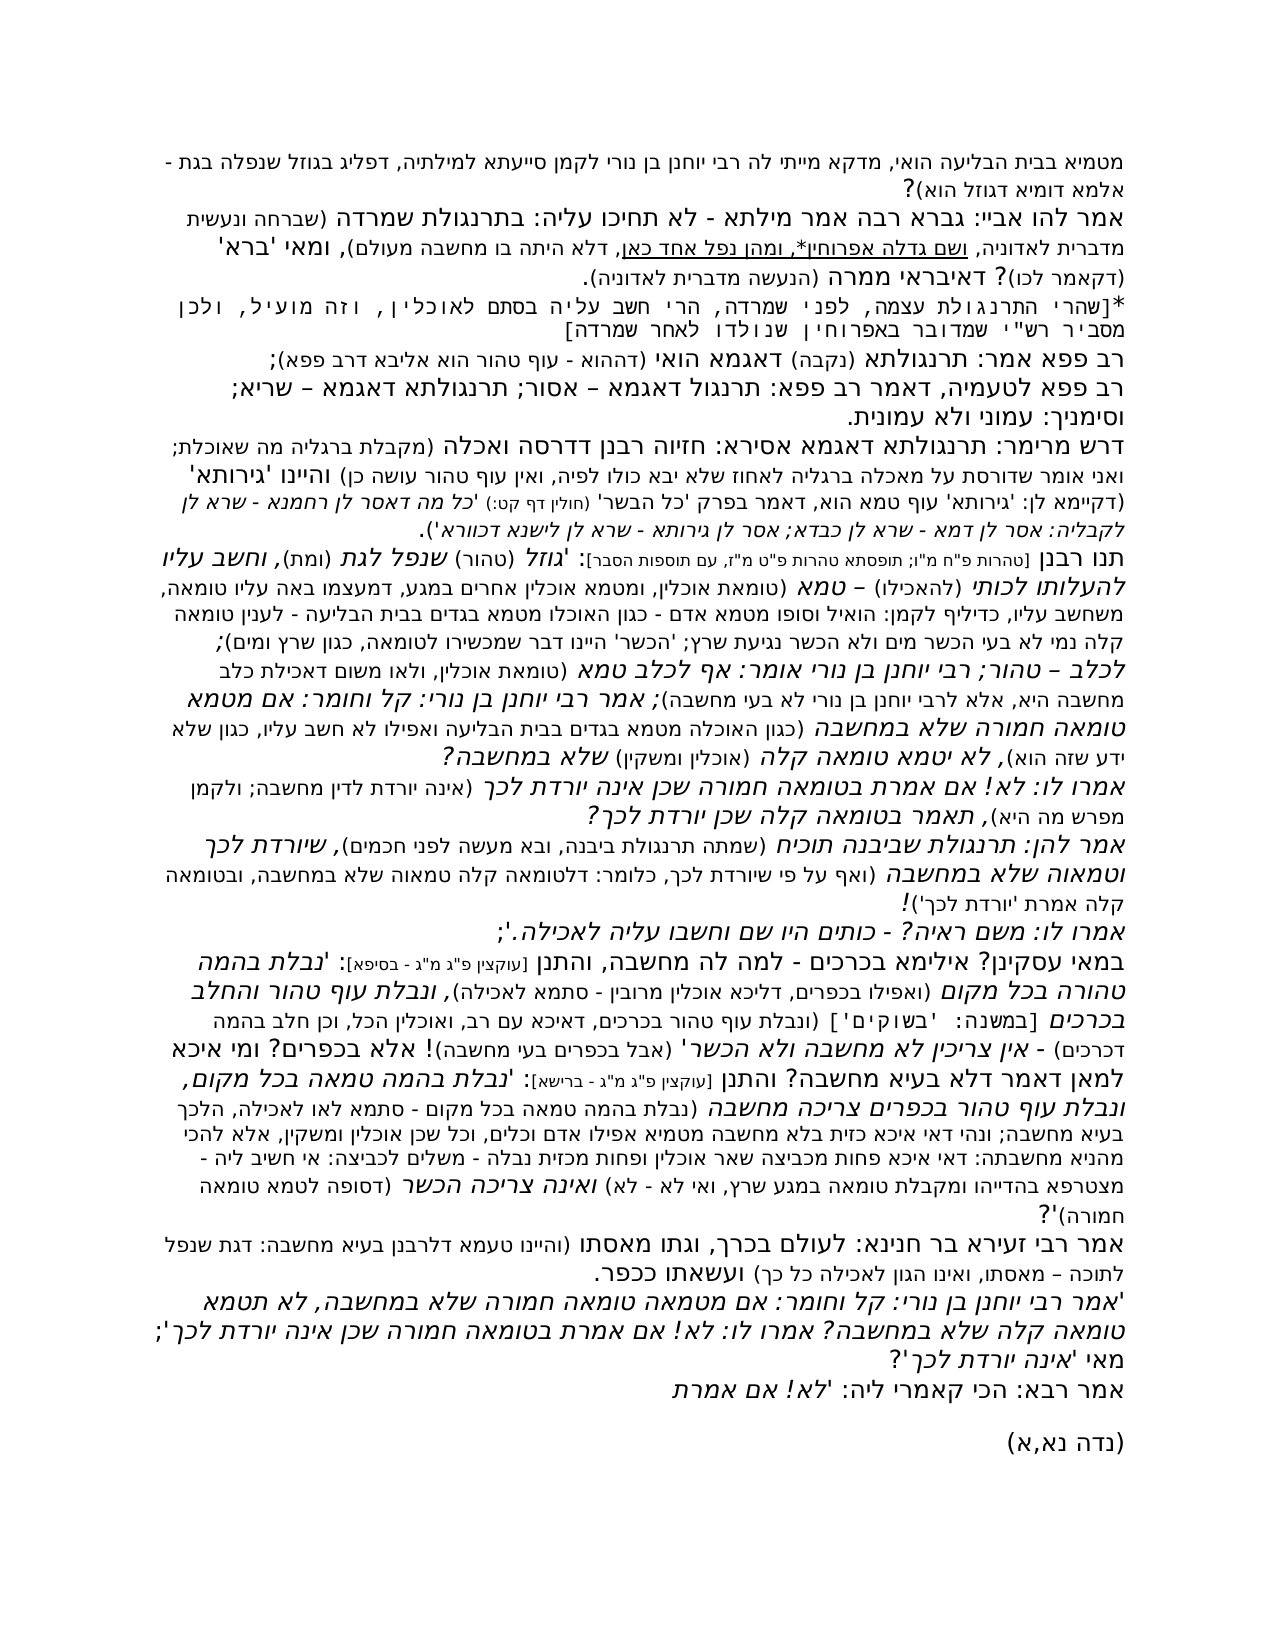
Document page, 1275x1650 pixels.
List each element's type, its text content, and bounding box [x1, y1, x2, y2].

text 'אמר רבי יוחנן בן נורי: קל וחומר: אם מטמאה טומאה חמורה שלא במחשבה, לא תטמא טומאה קלה שלא במחשבה? אמרו לו: לא! אם אמרת בטומאה חמורה שכן אינה יורדת לכך'; מאי 'אינה יורדת לכך'? [150, 1287, 1125, 1375]
text אמר להן: תרנגולת שביבנה תוכיח (שמתה תרנגולת ביבנה, ובא מעשה לפני חכמים), שיורדת לכך וטמאוה שלא במחשבה (ואף על פי שיורדת לכך, כלומר: דלטומאה קלה טמאוה שלא במחשבה, ובטומאה קלה אמרת 'יורדת לכך')! [150, 830, 1125, 918]
text *[שהרי התרנגולת עצמה, לפני שמרדה, הרי חשב עליה בסתם לאוכלין, וזה מועיל, ולכן מסביר רש"י שמדובר באפרוחין שנולדו לאחר שמרדה] [150, 291, 1125, 344]
text אמרו לו: לא! אם אמרת בטומאה חמורה שכן אינה יורדת לכך (אינה יורדת לדין מחשבה; ולקמן מפרש מה היא), תאמר בטומאה קלה שכן יורדת לכך? [150, 772, 1125, 830]
text אמר להו אביי: גברא רבה אמר מילתא - לא תחיכו עליה: בתרנגולת שמרדה (שברחה ונעשית מדברית לאדוניה, ושם גדלה אפרוחין*, ומהן נפל אחד כאן, דלא היתה בו מחשבה מעולם), ומאי 'ברא' (דקאמר לכו)? דאיבראי ממרה (הנעשה מדברית לאדוניה). [150, 203, 1125, 291]
text אמרו לו: משם ראיה? - כותים היו שם וחשבו עליה לאכילה.'; [150, 918, 1125, 947]
text דרש מרימר: תרנגולתא דאגמא אסירא: חזיוה רבנן דדרסה ואכלה (מקבלת ברגליה מה שאוכלת; ואני אומר שדורסת על מאכלה ברגליה לאחוז שלא יבא כולו לפיה, ואין עוף טהור עושה כן) והיינו 'גירותא' (דקיימא לן: 'גירותא' עוף טמא הוא, דאמר בפרק 'כל הבשר' (חולין דף קט:) 'כל מה דאסר לן רחמנא - שרא לן לקבליה: אסר לן דמא - שרא לן כבדא; אסר לן גירותא - שרא לן לישנא דכוורא'). [150, 432, 1125, 543]
text אמר רבי זעירא בר חנינא: לעולם בכרך, וגתו מאסתו (והיינו טעמא דלרבנן בעיא מחשבה: דגת שנפל לתוכה – מאסתו, ואינו הגון לאכילה כל כך) ועשאתו ככפר. [150, 1229, 1125, 1287]
text רב פפא אמר: תרנגולתא (נקבה) דאגמא הואי (דההוא - עוף טהור הוא אליבא דרב פפא); [150, 344, 1125, 373]
text (נדה נא,א) [150, 1428, 1125, 1457]
text במאי עסקינן? אילימא בכרכים - למה לה מחשבה, והתנן [עוקצין פ"ג מ"ג - בסיפא]: 'נבלת בהמה טהורה בכל מקום (ואפילו בכפרים, דליכא אוכלין מרובין - סתמא לאכילה), ונבלת עוף טהור והחלב בכרכים [במשנה: 'בשוקים'] (ונבלת עוף טהור בכרכים, דאיכא עם רב, ואוכלין הכל, וכן חלב בהמה דכרכים) - אין צריכין לא מחשבה ולא הכשר' (אבל בכפרים בעי מחשבה)! אלא בכפרים? ומי איכא למאן דאמר דלא בעיא מחשבה? והתנן [עוקצין פ"ג מ"ג - ברישא]: 'נבלת בהמה טמאה בכל מקום, ונבלת עוף טהור בכפרים צריכה מחשבה (נבלת בהמה טמאה בכל מקום - סתמא לאו לאכילה, הלכך בעיא מחשבה; ונהי דאי איכא כזית בלא מחשבה מטמיא אפילו אדם וכלים, וכל שכן אוכלין ומשקין, אלא להכי מהניא מחשבתה: דאי איכא פחות מכביצה שאר אוכלין ופחות מכזית נבלה - משלים לכביצה: אי חשיב ליה - מצטרפא בהדייהו ומקבלת טומאה במגע שרץ, ואי לא - לא) ואינה צריכה הכשר (דסופה לטמא טומאה חמורה)'? [150, 947, 1125, 1229]
text רב פפא לטעמיה, דאמר רב פפא: תרנגול דאגמא – אסור; תרנגולתא דאגמא – שריא; וסימניך: עמוני ולא עמונית. [150, 373, 1125, 432]
text מטמיא בבית הבליעה הואי, מדקא מייתי לה רבי יוחנן בן נורי לקמן סייעתא למילתיה, דפליג בגוזל שנפלה בגת - אלמא דומיא דגוזל הוא)? [150, 150, 1125, 203]
text אמר רבא: הכי קאמרי ליה: 'לא! אם אמרת [150, 1375, 1125, 1404]
text תנו רבנן [טהרות פ"ח מ"ו; תופסתא טהרות פ"ט מ"ז, עם תוספות הסבר]: 'גוזל (טהור) שנפל לגת (ומת), וחשב עליו להעלותו לכותי (להאכילו) – טמא (טומאת אוכלין, ומטמא אוכלין אחרים במגע, דמעצמו באה עליו טומאה, משחשב עליו, כדיליף לקמן: הואיל וסופו מטמא אדם - כגון האוכלו מטמא בגדים בבית הבליעה - לענין טומאה קלה נמי לא בעי הכשר מים ולא הכשר נגיעת שרץ; 'הכשר' היינו דבר שמכשירו לטומאה, כגון שרץ ומים); לכלב – טהור; רבי יוחנן בן נורי אומר: אף לכלב טמא (טומאת אוכלין, ולאו משום דאכילת כלב מחשבה היא, אלא לרבי יוחנן בן נורי לא בעי מחשבה); אמר רבי יוחנן בן נורי: קל וחומר: אם מטמא טומאה חמורה שלא במחשבה (כגון האוכלה מטמא בגדים בבית הבליעה ואפילו לא חשב עליו, כגון שלא ידע שזה הוא), לא יטמא טומאה קלה (אוכלין ומשקין) שלא במחשבה? [150, 543, 1125, 772]
